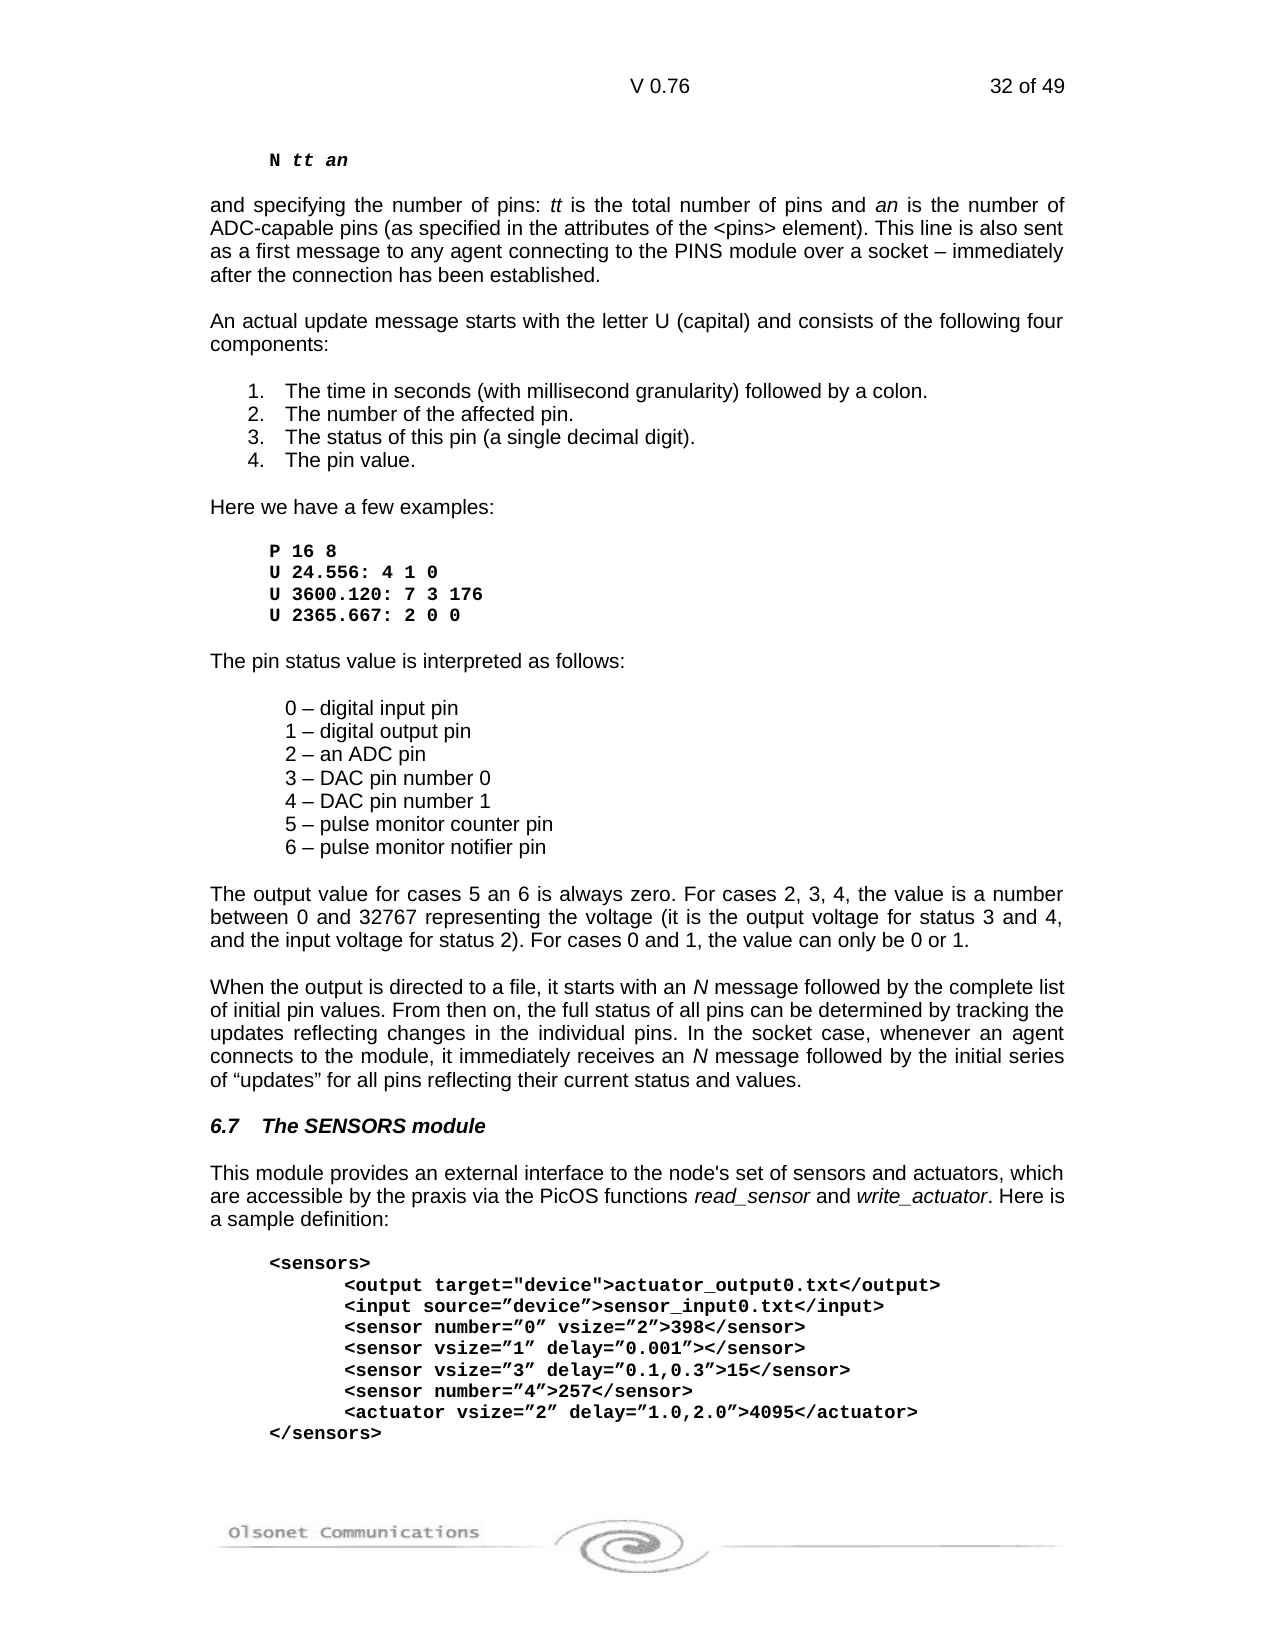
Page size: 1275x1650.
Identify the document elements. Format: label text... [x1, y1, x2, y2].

text <actuator vsize=”2” delay=”1.0,2.0”>4095</actuator> [269, 1403, 1065, 1424]
text 0 – digital input pin [285, 697, 1065, 720]
text The output value for cases 5 an 6 is always zero. For cases 2, 3, 4, the value is a number between 0 and 32767 representing the voltage (it is the output voltage for status 3 and 4, and the input voltage for status 2). For cases 0 and 1, the value can only be 0 or 1. [210, 882, 1065, 952]
list The time in seconds (with millisecond granularity) followed by a colon. [247, 379, 1065, 402]
text U 2365.667: 2 0 0 [269, 606, 1065, 627]
text 5 – pulse monitor counter pin [285, 813, 1065, 836]
picture [210, 1504, 1065, 1596]
text Here we have a few examples: [210, 495, 1065, 519]
list The status of this pin (a single decimal digit). [247, 426, 1065, 449]
list The number of the affected pin. [247, 402, 1065, 426]
text <sensor number=”4”>257</sensor> [269, 1382, 1065, 1403]
text <sensor number=”0” vsize=”2”>398</sensor> [269, 1318, 1065, 1339]
text </sensors> [269, 1424, 1065, 1445]
text An actual update message starts with the letter U (capital) and consists of the following four components: [210, 309, 1065, 356]
text <sensor vsize=”1” delay=”0.001”></sensor> [269, 1339, 1065, 1360]
text This module provides an external interface to the node's set of sensors and actuators, which are accessible by the praxis via the PicOS functions read_sensor and write_actuator. Here is a sample definition: [210, 1161, 1065, 1231]
text <sensor vsize=”3” delay=”0.1,0.3”>15</sensor> [269, 1360, 1065, 1382]
text 4 – DAC pin number 1 [285, 789, 1065, 813]
subtitle The SENSORS module [210, 1115, 1065, 1138]
text 2 – an ADC pin [285, 743, 1065, 766]
text P 16 8 [269, 542, 1065, 563]
text N tt an [269, 151, 1065, 172]
text and specifying the number of pins: tt is the total number of pins and an is the number of ADC-capable pins (as specified in the attributes of the <pins> element). This line is also sent as a first message to any agent connecting to the PINS module over a socket – immediately after the connection has been established. [210, 193, 1065, 286]
text <sensors> [269, 1254, 1065, 1275]
list The pin value. [247, 449, 1065, 472]
text 1 – digital output pin [285, 720, 1065, 743]
text 6 – pulse monitor notifier pin [285, 836, 1065, 859]
text <input source=”device”>sensor_input0.txt</input> [269, 1297, 1065, 1318]
text When the output is directed to a file, it starts with an N message followed by the complete list of initial pin values. From then on, the full status of all pins can be determined by tracking the updates reflecting changes in the individual pins. In the socket case, whenever an agent connects to the module, it immediately receives an N message followed by the initial series of “updates” for all pins reflecting their current status and values. [210, 975, 1065, 1091]
text <output target="device">actuator_output0.txt</output> [269, 1275, 1065, 1297]
text U 3600.120: 7 3 176 [269, 584, 1065, 606]
text U 24.556: 4 1 0 [269, 563, 1065, 584]
text The pin status value is interpreted as follows: [210, 650, 1065, 673]
text 3 – DAC pin number 0 [285, 766, 1065, 789]
